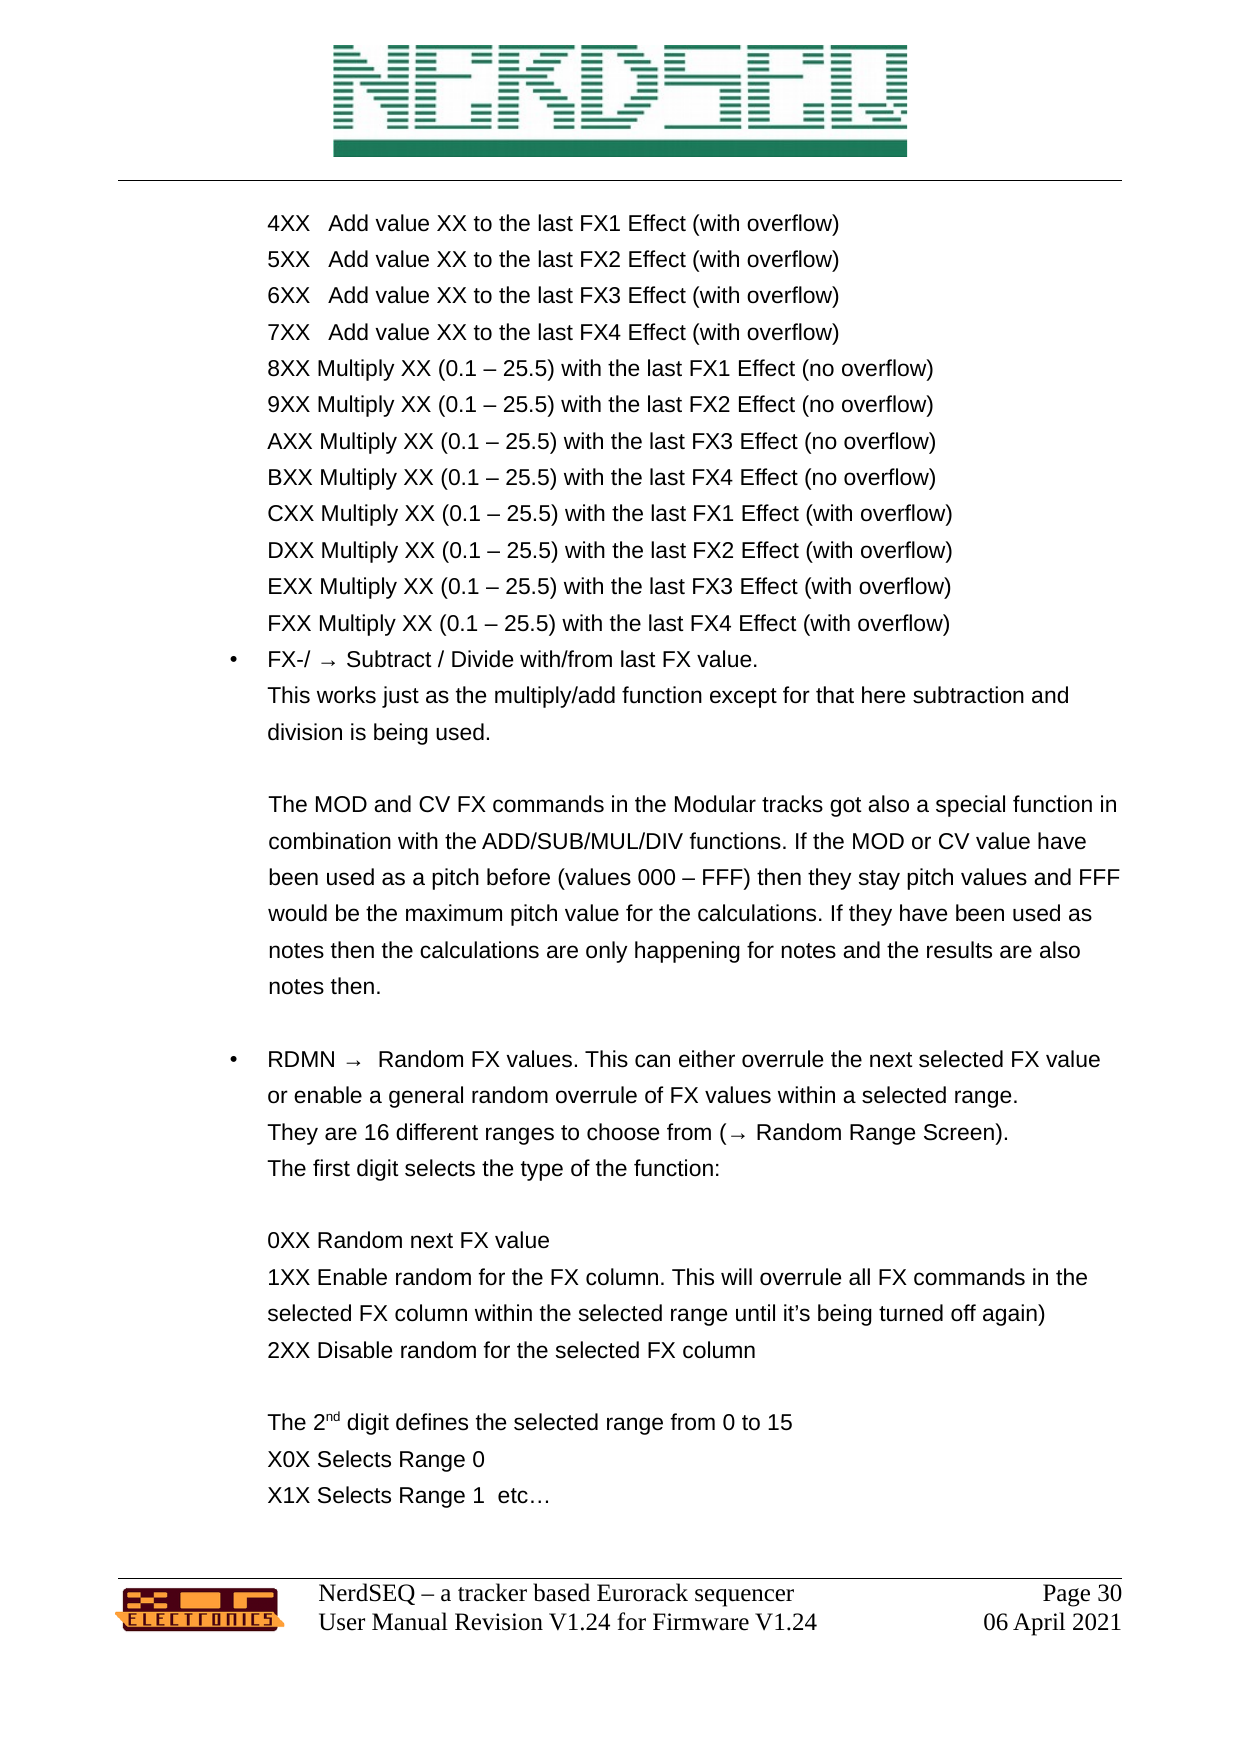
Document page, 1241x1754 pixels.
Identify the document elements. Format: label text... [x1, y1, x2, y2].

picture [115, 1584, 285, 1634]
list CXX Multiply XX (0.1 – 25.5) with the last FX1 Effect (with overflow) [229, 500, 1122, 527]
list 6XX Add value XX to the last FX3 Effect (with overflow) [229, 282, 1122, 309]
list 2XX Disable random for the selected FX column [229, 1337, 1122, 1363]
list BXX Multiply XX (0.1 – 25.5) with the last FX4 Effect (no overflow) [229, 464, 1122, 490]
list DXX Multiply XX (0.1 – 25.5) with the last FX2 Effect (with overflow) [229, 537, 1122, 563]
list 7XX Add value XX to the last FX4 Effect (with overflow) [229, 319, 1122, 345]
list They are 16 different ranges to choose from (→ Random Range Screen). The first digit selects the type of the function: 0XX Random next FX value 1XX Enable random for the FX column. This will overrule all FX commands in the selected FX column within the selected range until it’s being turned off again) [229, 1118, 1122, 1327]
list AXX Multiply XX (0.1 – 25.5) with the last FX3 Effect (no overflow) [229, 428, 1122, 454]
list EXX Multiply XX (0.1 – 25.5) with the last FX3 Effect (with overflow) [229, 573, 1122, 599]
list 9XX Multiply XX (0.1 – 25.5) with the last FX2 Effect (no overflow) [229, 391, 1122, 418]
list FX-/ → Subtract / Divide with/from last FX value. This works just as the multiply/add function except for that here subtraction and division is being used. [229, 646, 1122, 745]
picture [333, 45, 908, 157]
text The MOD and CV FX commands in the Modular tracks got also a special function in combination with the ADD/SUB/MUL/DIV functions. If the MOD or CV value have been used as a pitch before (values 000 – FFF) then they stay pitch values and FFF would be the maximum pitch value for the calculations. If they have been used as notes then the calculations are only happening for notes and the results are also notes then. [268, 791, 1122, 999]
list FXX Multiply XX (0.1 – 25.5) with the last FX4 Effect (with overflow) [229, 609, 1122, 636]
list 5XX Add value XX to the last FX2 Effect (with overflow) [229, 246, 1122, 272]
list 4XX Add value XX to the last FX1 Effect (with overflow) [229, 209, 1122, 236]
list RDMN → Random FX values. This can either overrule the next selected FX value or enable a general random overrule of FX values within a selected range. [229, 1046, 1122, 1108]
list 8XX Multiply XX (0.1 – 25.5) with the last FX1 Effect (no overflow) [229, 355, 1122, 381]
list The 2nd digit defines the selected range from 0 to 15 X0X Selects Range 0 X1X Selects Range 1 etc… [229, 1373, 1122, 1508]
